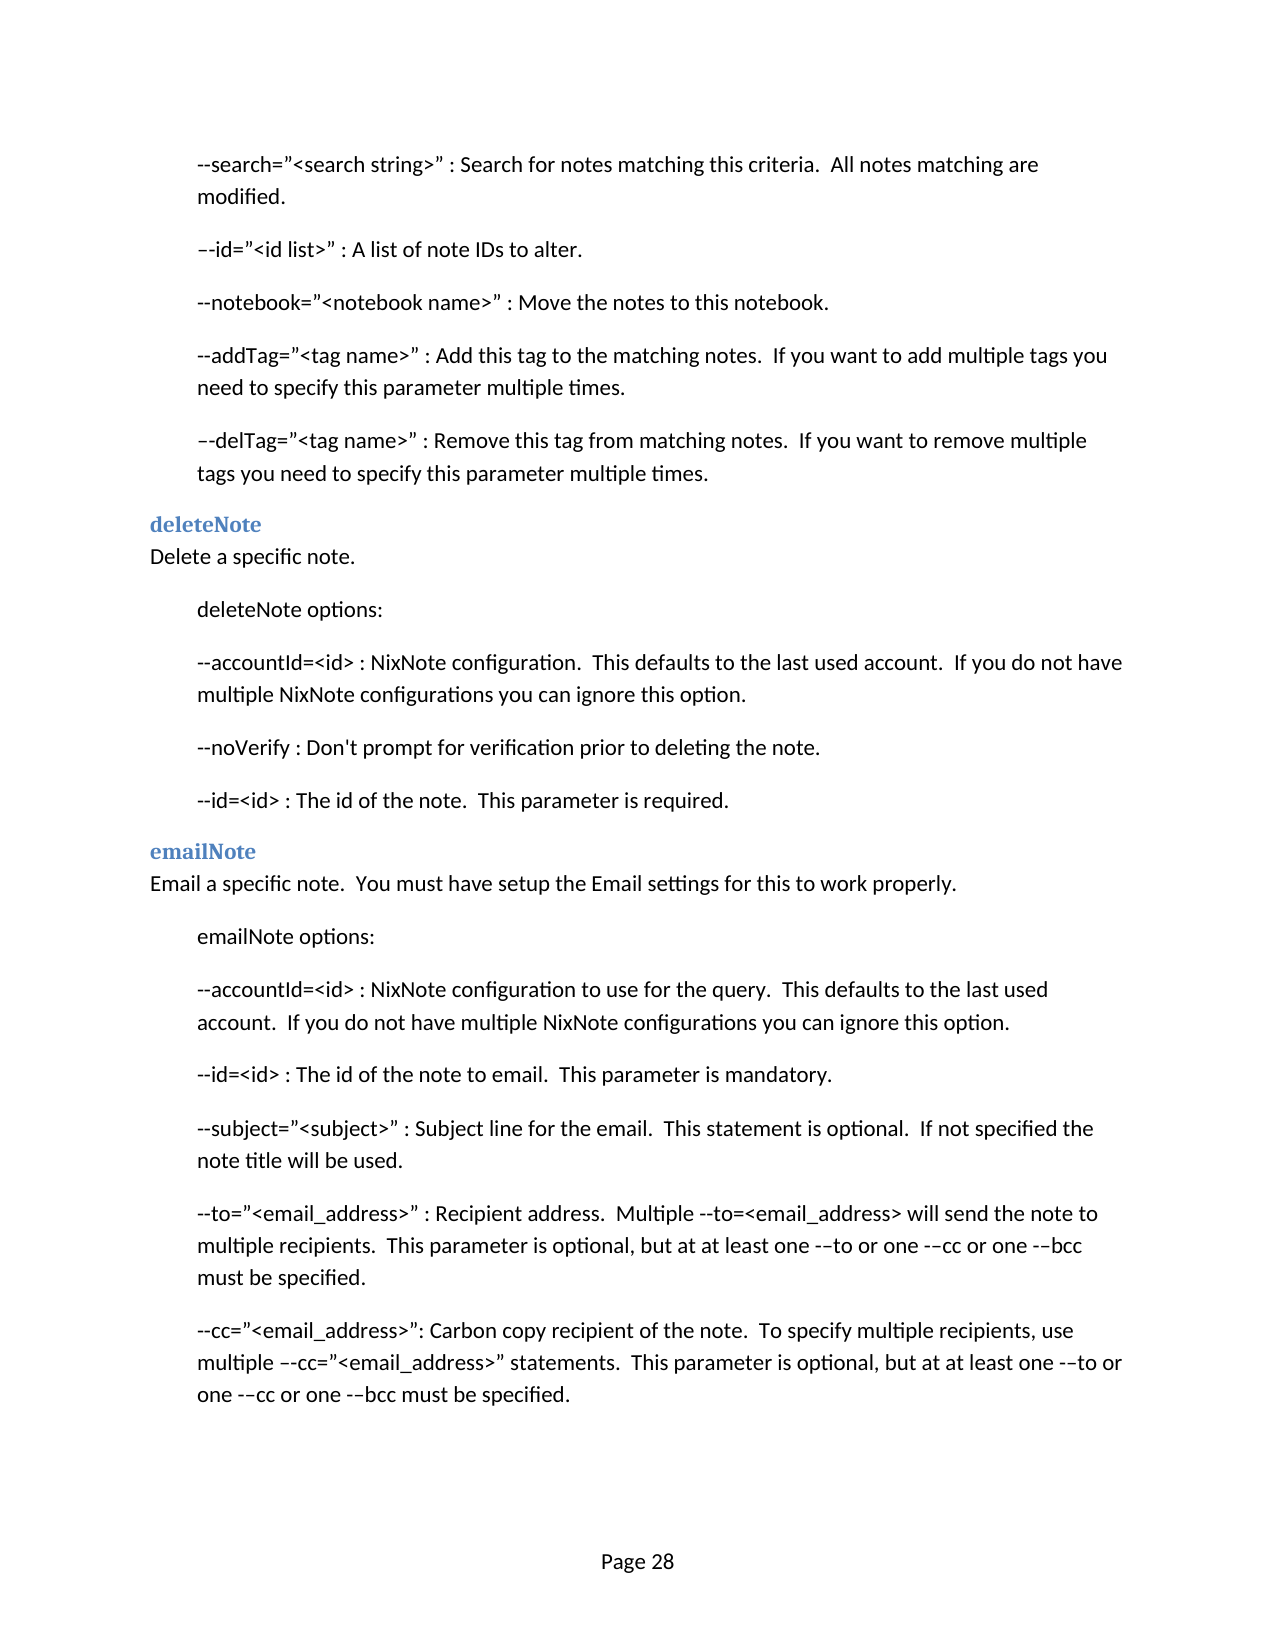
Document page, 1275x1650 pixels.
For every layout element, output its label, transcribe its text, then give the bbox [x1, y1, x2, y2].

text Email a specific note. You must have setup the Email settings for this to work properly. [150, 869, 1125, 897]
text --noVerify : Don't prompt for verification prior to deleting the note. [197, 733, 1125, 761]
text --cc=”<email_address>”: Carbon copy recipient of the note. To specify multiple recipients, use multiple –-cc=”<email_address>” statements. This parameter is optional, but at at least one -–to or one -–cc or one -–bcc must be specified. [197, 1316, 1125, 1409]
text --notebook=”<notebook name>” : Move the notes to this notebook. [197, 288, 1125, 316]
text --subject=”<subject>” : Subject line for the email. This statement is optional. If not specified the note title will be used. [197, 1114, 1125, 1174]
text –-delTag=”<tag name>” : Remove this tag from matching notes. If you want to remove multiple tags you need to specify this parameter multiple times. [197, 426, 1125, 487]
text --id=<id> : The id of the note to email. This parameter is mandatory. [197, 1061, 1125, 1089]
text Delete a specific note. [150, 542, 1125, 570]
text --accountId=<id> : NixNote configuration to use for the query. This defaults to the last used account. If you do not have multiple NixNote configurations you can ignore this option. [197, 975, 1125, 1036]
subtitle emailNote [150, 839, 1125, 866]
text --id=<id> : The id of the note. This parameter is required. [197, 786, 1125, 814]
text deleteNote options: [197, 595, 1125, 623]
text emailNote options: [197, 922, 1125, 950]
text --accountId=<id> : NixNote configuration. This defaults to the last used account. If you do not have multiple NixNote configurations you can ignore this option. [197, 648, 1125, 708]
text --search=”<search string>” : Search for notes matching this criteria. All notes matching are modified. [197, 150, 1125, 210]
subtitle deleteNote [150, 512, 1125, 538]
text --addTag=”<tag name>” : Add this tag to the matching notes. If you want to add multiple tags you need to specify this parameter multiple times. [197, 341, 1125, 401]
text –-id=”<id list>” : A list of note IDs to alter. [197, 235, 1125, 263]
text --to=”<email_address>” : Recipient address. Multiple --to=<email_address> will send the note to multiple recipients. This parameter is optional, but at at least one -–to or one -–cc or one -–bcc must be specified. [197, 1199, 1125, 1291]
